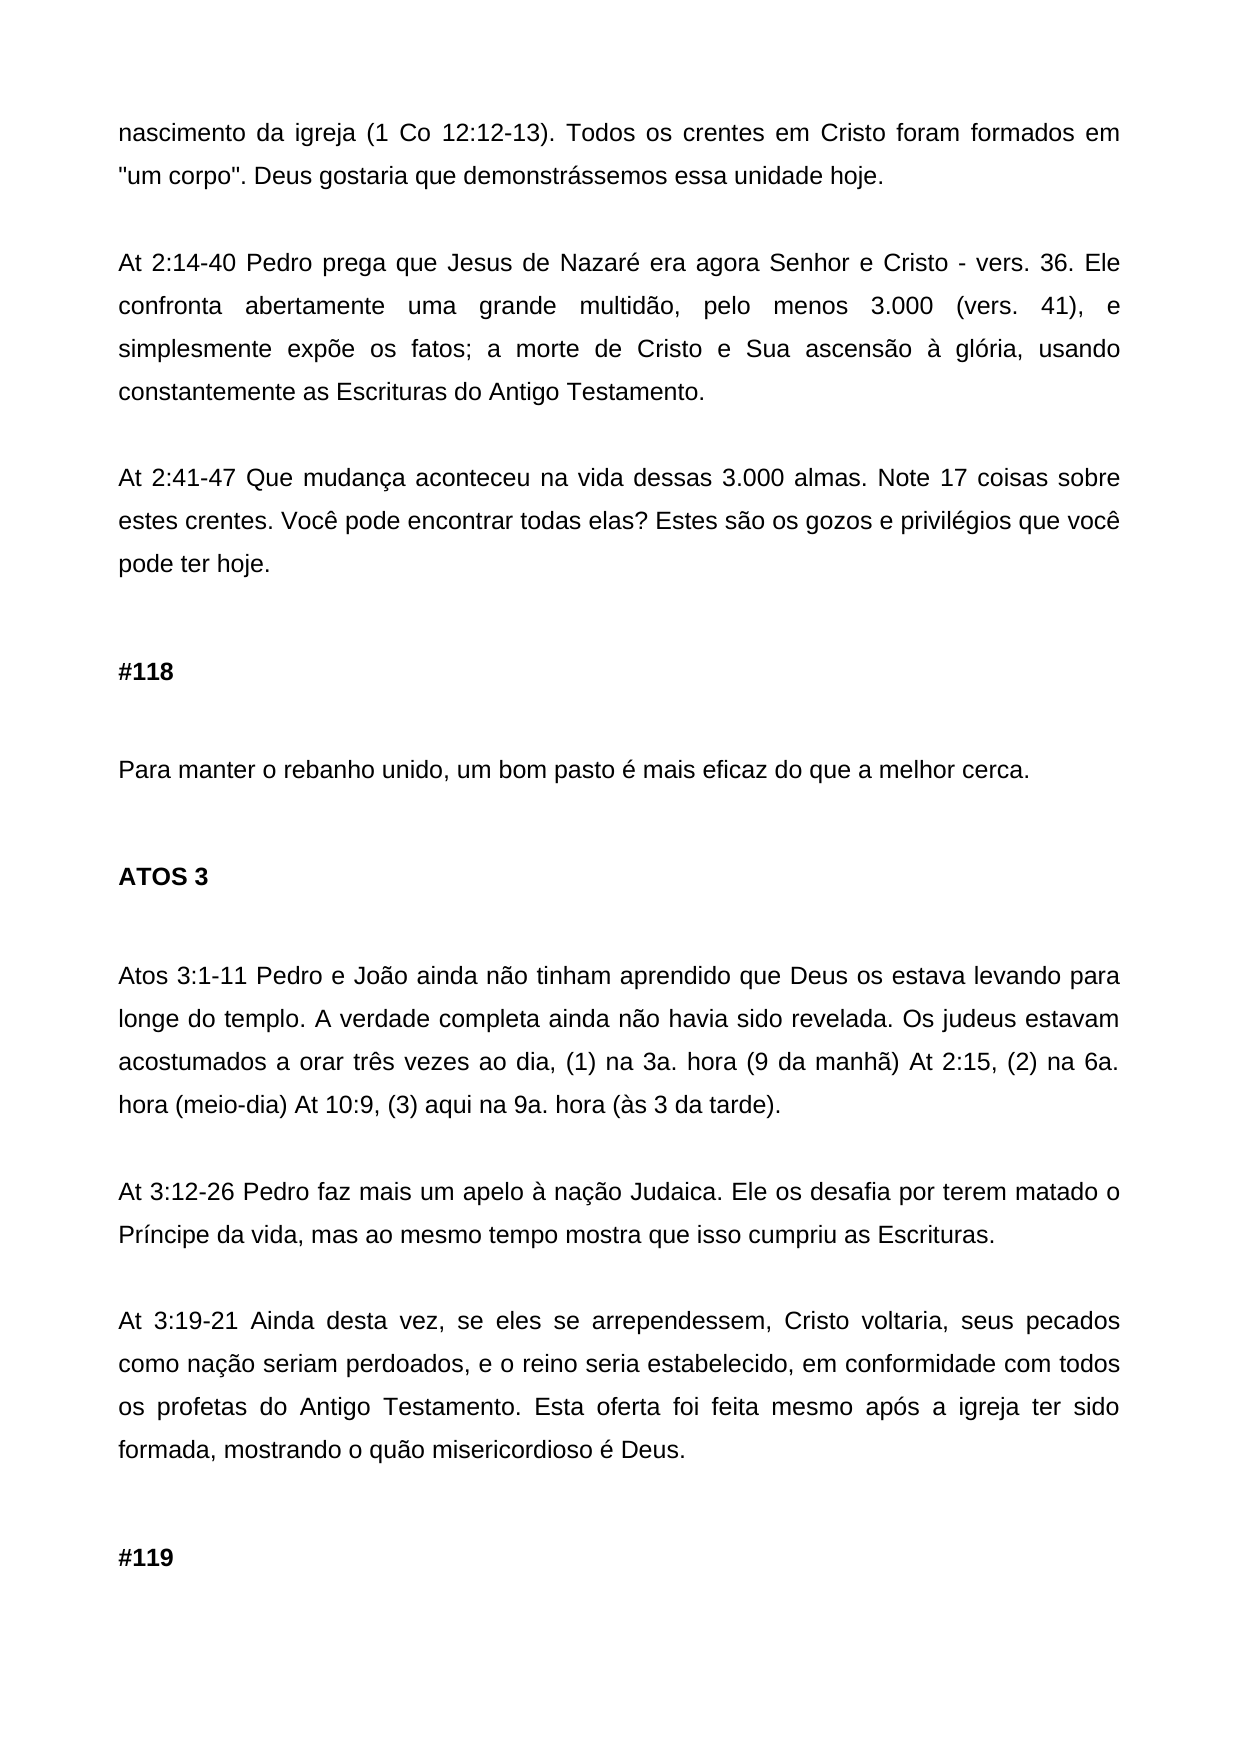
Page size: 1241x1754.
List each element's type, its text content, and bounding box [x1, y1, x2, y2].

text At 2:14-40 Pedro prega que Jesus de Nazaré era agora Senhor e Cristo - vers. 36. Ele confronta abertamente uma grande multidão, pelo menos 3.000 (vers. 41), e simplesmente expõe os fatos; a morte de Cristo e Sua ascensão à glória, usando constantemente as Escrituras do Antigo Testamento. [118, 247, 1122, 406]
text Para manter o rebanho unido, um bom pasto é mais eficaz do que a melhor cerca. [118, 755, 1122, 784]
subtitle #119 [118, 1542, 1122, 1571]
text At 3:12-26 Pedro faz mais um apelo à nação Judaica. Ele os desafia por terem matado o Príncipe da vida, mas ao mesmo tempo mostra que isso cumpriu as Escrituras. [118, 1177, 1122, 1248]
text At 2:41-47 Que mudança aconteceu na vida dessas 3.000 almas. Note 17 coisas sobre estes crentes. Você pode encontrar todas elas? Estes são os gozos e privilégios que você pode ter hoje. [118, 463, 1122, 578]
subtitle ATOS 3 [118, 862, 1122, 891]
text Atos 3:1-11 Pedro e João ainda não tinham aprendido que Deus os estava levando para longe do templo. A verdade completa ainda não havia sido revelada. Os judeus estavam acostumados a orar três vezes ao dia, (1) na 3a. hora (9 da manhã) At 2:15, (2) na 6a. hora (meio-dia) At 10:9, (3) aqui na 9a. hora (às 3 da tarde). [118, 961, 1122, 1119]
subtitle #118 [118, 656, 1122, 685]
text nascimento da igreja (1 Co 12:12-13). Todos os crentes em Cristo foram formados em "um corpo". Deus gostaria que demonstrássemos essa unidade hoje. [118, 118, 1122, 190]
text At 3:19-21 Ainda desta vez, se eles se arrependessem, Cristo voltaria, seus pecados como nação seriam perdoados, e o reino seria estabelecido, em conformidade com todos os profetas do Antigo Testamento. Esta oferta foi feita mesmo após a igreja ter sido formada, mostrando o quão misericordioso é Deus. [118, 1306, 1122, 1464]
